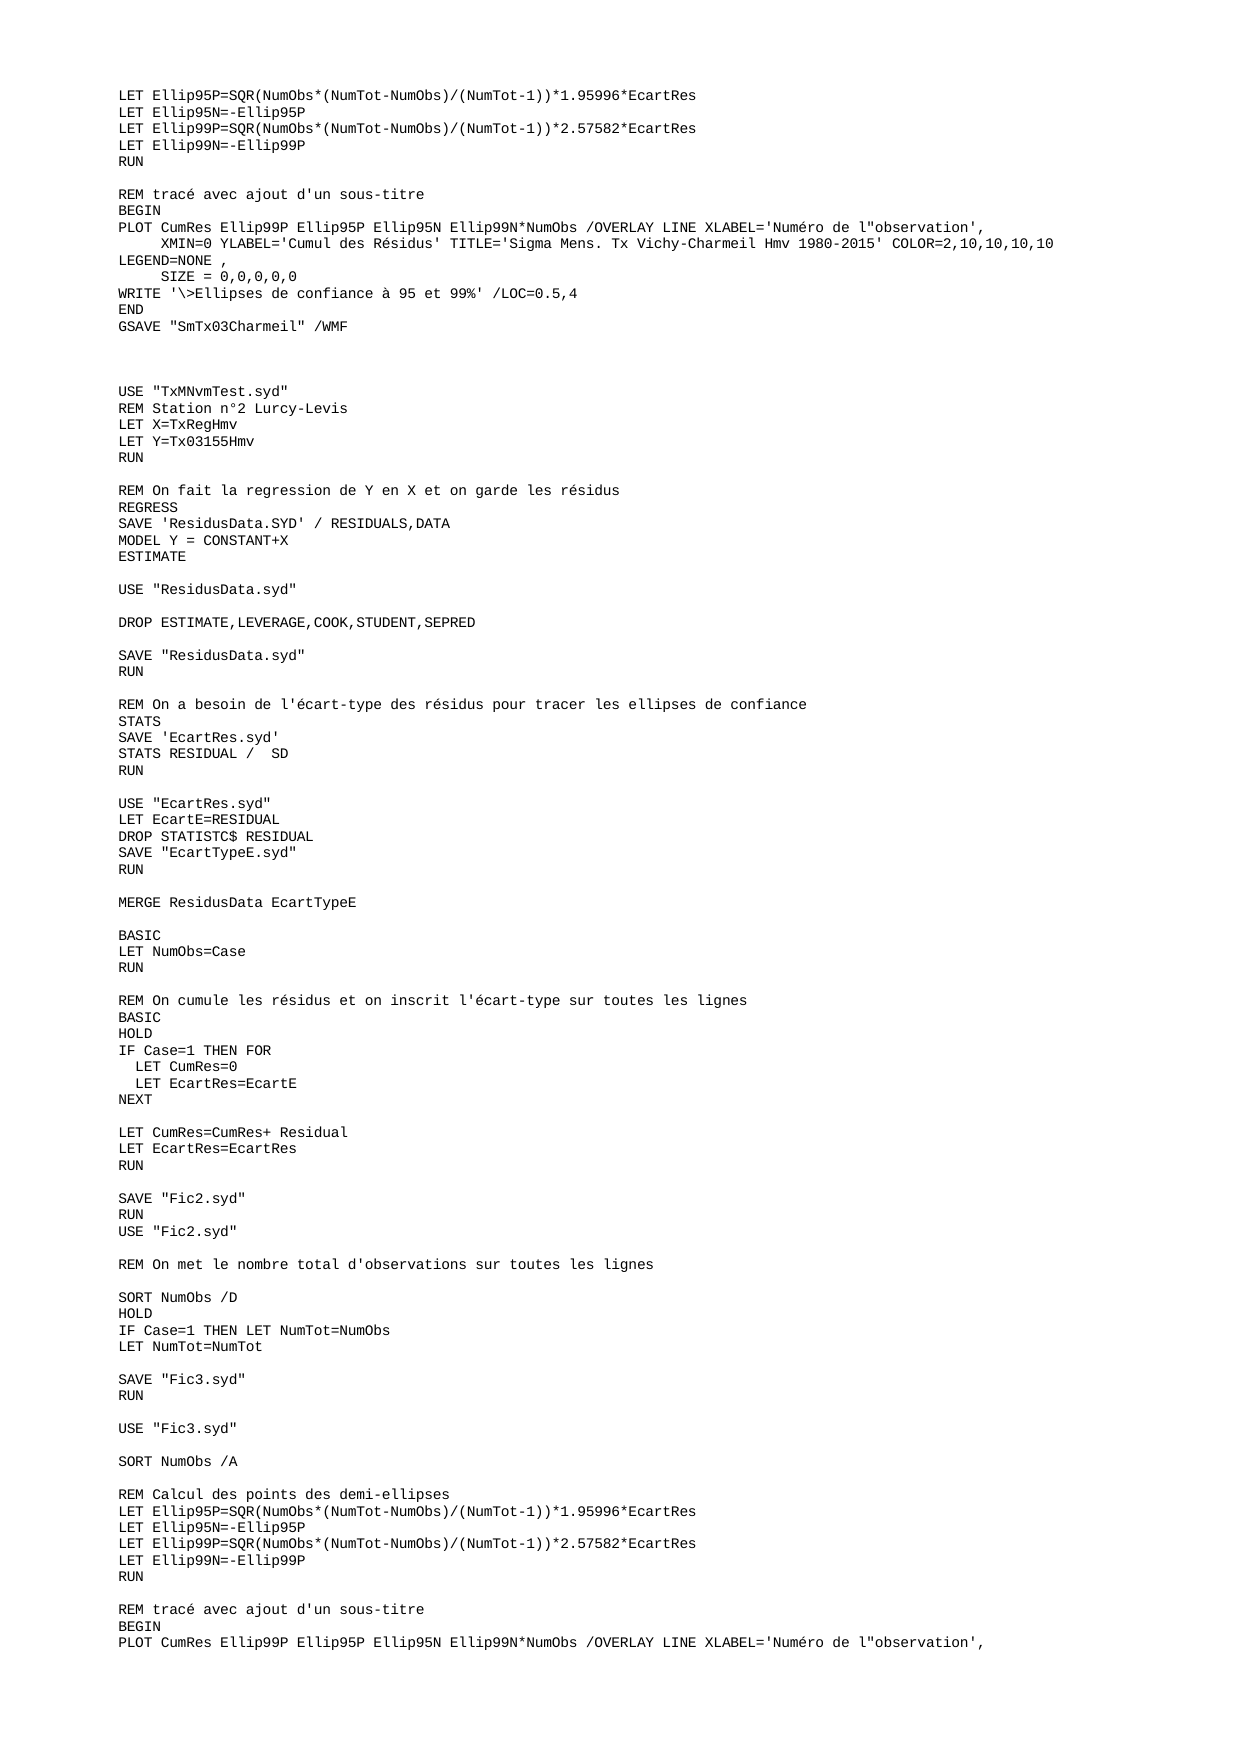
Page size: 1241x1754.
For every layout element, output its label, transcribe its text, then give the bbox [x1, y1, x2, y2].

text MODEL Y = CONSTANT+X [118, 533, 1122, 549]
text LET EcartE=RESIDUAL [118, 813, 1122, 829]
text RUN [118, 961, 1122, 977]
text RUN [118, 154, 1122, 171]
text DROP STATISTC$ RESIDUAL [118, 829, 1122, 846]
text LET X=TxRegHmv [118, 418, 1122, 434]
text NEXT [118, 1092, 1122, 1109]
text REM Station n°2 Lurcy-Levis [118, 401, 1122, 418]
text IF Case=1 THEN LET NumTot=NumObs [118, 1323, 1122, 1339]
text LET EcartRes=EcartE [118, 1076, 1122, 1092]
text PLOT CumRes Ellip99P Ellip95P Ellip95N Ellip99N*NumObs /OVERLAY LINE XLABEL='Numéro de l"observation', [118, 220, 1122, 237]
text RUN [118, 1158, 1122, 1175]
text WRITE '\>Ellipses de confiance à 95 et 99%' /LOC=0.5,4 [118, 286, 1122, 302]
text SAVE 'EcartRes.syd' [118, 730, 1122, 747]
text IF Case=1 THEN FOR [118, 1043, 1122, 1059]
text SAVE 'ResidusData.SYD' / RESIDUALS,DATA [118, 516, 1122, 533]
text LET EcartRes=EcartRes [118, 1142, 1122, 1158]
text SORT NumObs /D [118, 1290, 1122, 1306]
text REM On a besoin de l'écart-type des résidus pour tracer les ellipses de confiance [118, 697, 1122, 714]
text STATS [118, 714, 1122, 730]
text LET Ellip95N=-Ellip95P [118, 1520, 1122, 1537]
text SORT NumObs /A [118, 1454, 1122, 1471]
text RUN [118, 862, 1122, 878]
text LET Ellip99N=-Ellip99P [118, 1553, 1122, 1570]
text BASIC [118, 928, 1122, 944]
text BEGIN [118, 1619, 1122, 1636]
text LET Ellip95P=SQR(NumObs*(NumTot-NumObs)/(NumTot-1))*1.95996*EcartRes [118, 1504, 1122, 1520]
text RUN [118, 664, 1122, 681]
text LET Ellip99N=-Ellip99P [118, 138, 1122, 154]
text BASIC [118, 1010, 1122, 1027]
text HOLD [118, 1027, 1122, 1043]
text USE "Fic3.syd" [118, 1422, 1122, 1438]
text USE "EcartRes.syd" [118, 796, 1122, 813]
text REM On cumule les résidus et on inscrit l'écart-type sur toutes les lignes [118, 994, 1122, 1010]
text LET Ellip95N=-Ellip95P [118, 105, 1122, 121]
text STATS RESIDUAL / SD [118, 747, 1122, 763]
text LET Ellip99P=SQR(NumObs*(NumTot-NumObs)/(NumTot-1))*2.57582*EcartRes [118, 1537, 1122, 1553]
text LET Ellip99P=SQR(NumObs*(NumTot-NumObs)/(NumTot-1))*2.57582*EcartRes [118, 121, 1122, 138]
text LET Y=Tx03155Hmv [118, 434, 1122, 451]
text LET NumTot=NumTot [118, 1339, 1122, 1356]
text RUN [118, 1570, 1122, 1586]
text PLOT CumRes Ellip99P Ellip95P Ellip95N Ellip99N*NumObs /OVERLAY LINE XLABEL='Numéro de l"observation', [118, 1636, 1122, 1652]
text DROP ESTIMATE,LEVERAGE,COOK,STUDENT,SEPRED [118, 615, 1122, 632]
text USE "Fic2.syd" [118, 1224, 1122, 1241]
text REGRESS [118, 500, 1122, 516]
text USE "ResidusData.syd" [118, 582, 1122, 599]
text SAVE "EcartTypeE.syd" [118, 846, 1122, 862]
text LET CumRes=CumRes+ Residual [118, 1125, 1122, 1142]
text RUN [118, 451, 1122, 467]
text HOLD [118, 1306, 1122, 1323]
text SAVE "Fic3.syd" [118, 1372, 1122, 1389]
text MERGE ResidusData EcartTypeE [118, 895, 1122, 911]
text XMIN=0 YLABEL='Cumul des Résidus' TITLE='Sigma Mens. Tx Vichy-Charmeil Hmv 1980-2015' COLOR=2,10,10,10,10 LEGEND=NONE , [118, 237, 1122, 269]
text RUN [118, 1208, 1122, 1224]
text LET CumRes=0 [118, 1059, 1122, 1076]
text REM tracé avec ajout d'un sous-titre [118, 1603, 1122, 1619]
text LET NumObs=Case [118, 944, 1122, 961]
text ESTIMATE [118, 549, 1122, 566]
text USE "TxMNvmTest.syd" [118, 385, 1122, 401]
text REM On met le nombre total d'observations sur toutes les lignes [118, 1257, 1122, 1273]
text RUN [118, 1389, 1122, 1405]
text GSAVE "SmTx03Charmeil" /WMF [118, 319, 1122, 335]
text REM On fait la regression de Y en X et on garde les résidus [118, 483, 1122, 500]
text RUN [118, 763, 1122, 780]
text LET Ellip95P=SQR(NumObs*(NumTot-NumObs)/(NumTot-1))*1.95996*EcartRes [118, 88, 1122, 105]
text END [118, 302, 1122, 319]
text SIZE = 0,0,0,0,0 [118, 269, 1122, 286]
text SAVE "Fic2.syd" [118, 1191, 1122, 1208]
text REM Calcul des points des demi-ellipses [118, 1487, 1122, 1504]
text SAVE "ResidusData.syd" [118, 648, 1122, 664]
text REM tracé avec ajout d'un sous-titre [118, 187, 1122, 204]
text BEGIN [118, 204, 1122, 220]
